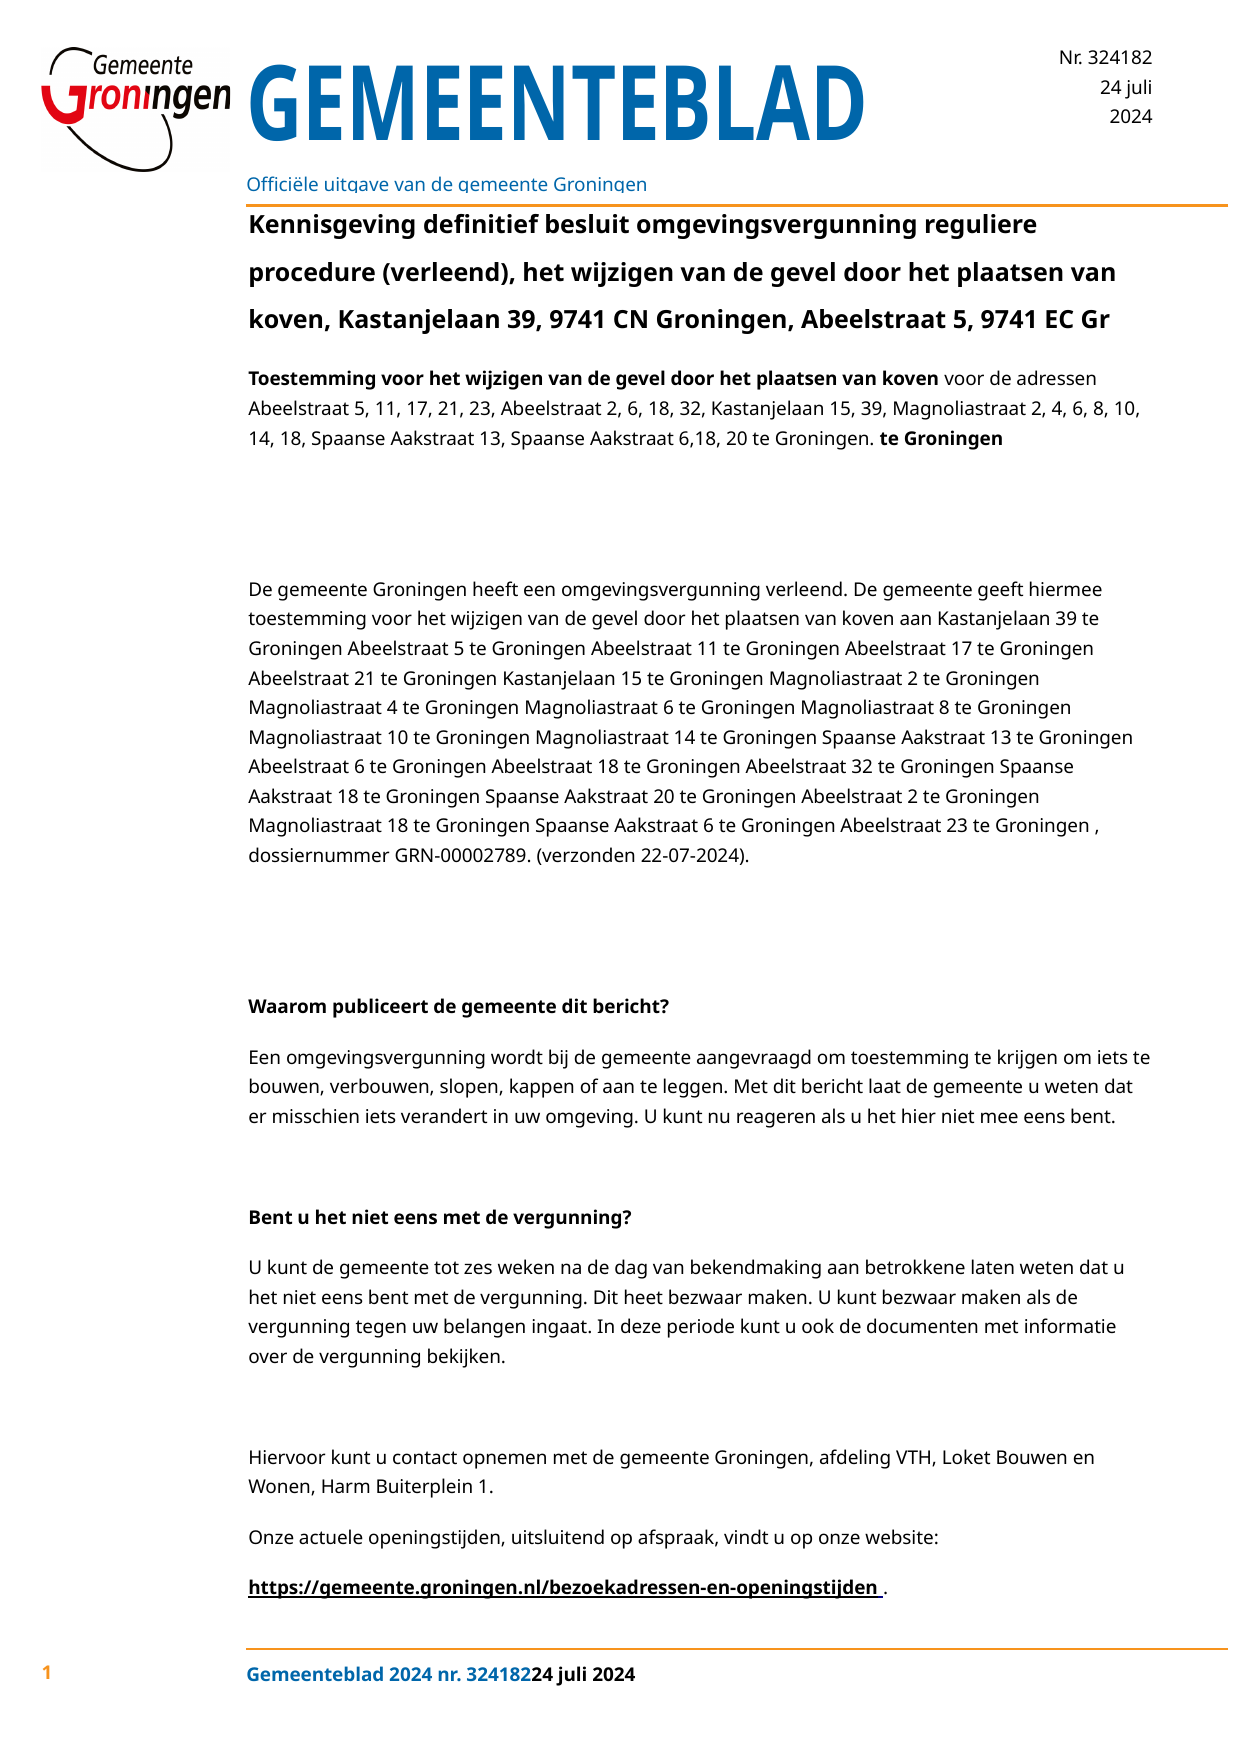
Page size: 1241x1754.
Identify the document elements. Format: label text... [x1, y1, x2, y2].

text De gemeente Groningen heeft een omgevingsvergunning verleend. De gemeente geeft hiermee toestemming voor het wijzigen van de gevel door het plaatsen van koven aan Kastanjelaan 39 te Groningen Abeelstraat 5 te Groningen Abeelstraat 11 te Groningen Abeelstraat 17 te Groningen Abeelstraat 21 te Groningen Kastanjelaan 15 te Groningen Magnoliastraat 2 te Groningen Magnoliastraat 4 te Groningen Magnoliastraat 6 te Groningen Magnoliastraat 8 te Groningen Magnoliastraat 10 te Groningen Magnoliastraat 14 te Groningen Spaanse Aakstraat 13 te Groningen Abeelstraat 6 te Groningen Abeelstraat 18 te Groningen Abeelstraat 32 te Groningen Spaanse Aakstraat 18 te Groningen Spaanse Aakstraat 20 te Groningen Abeelstraat 2 te Groningen Magnoliastraat 18 te Groningen Spaanse Aakstraat 6 te Groningen Abeelstraat 23 te Groningen , dossiernummer GRN-00002789. (verzonden 22-07-2024). [248, 576, 1152, 868]
text U kunt de gemeente tot zes weken na de dag van bekendmaking aan betrokkene laten weten dat u het niet eens bent met de vergunning. Dit heet bezwaar maken. U kunt bezwaar maken als de vergunning tegen uw belangen ingaat. In deze periode kunt u ook de documenten met informatie over de vergunning bekijken. [248, 1254, 1152, 1369]
text https://gemeente.groningen.nl/bezoekadressen-en-openingstijden . [248, 1574, 1152, 1600]
text Kennisgeving definitief besluit omgevingsvergunning reguliere procedure (verleend), het wijzigen van de gevel door het plaatsen van koven, Kastanjelaan 39, 9741 CN Groningen, Abeelstraat 5, 9741 EC Gr [248, 207, 1152, 336]
text Hiervoor kunt u contact opnemen met de gemeente Groningen, afdeling VTH, Loket Bouwen en Wonen, Harm Buiterplein 1. [248, 1444, 1152, 1499]
text Waarom publiceert de gemeente dit bericht? [248, 993, 1152, 1019]
text Bent u het niet eens met de vergunning? [248, 1204, 1152, 1229]
text Toestemming voor het wijzigen van de gevel door het plaatsen van koven voor de adressen Abeelstraat 5, 11, 17, 21, 23, Abeelstraat 2, 6, 18, 32, Kastanjelaan 15, 39, Magnoliastraat 2, 4, 6, 8, 10, 14, 18, Spaanse Aakstraat 13, Spaanse Aakstraat 6,18, 20 te Groningen. te Groningen [248, 366, 1152, 450]
text Onze actuele openingstijden, uitsluitend op afspraak, vindt u op onze website: [248, 1524, 1152, 1549]
text Een omgevingsvergunning wordt bij de gemeente aangevraagd om toestemming te krijgen om iets te bouwen, verbouwen, slopen, kappen of aan te leggen. Met dit bericht laat de gemeente u weten dat er misschien iets verandert in uw omgeving. U kunt nu reageren als u het hier niet mee eens bent. [248, 1044, 1152, 1129]
picture [41, 47, 231, 172]
